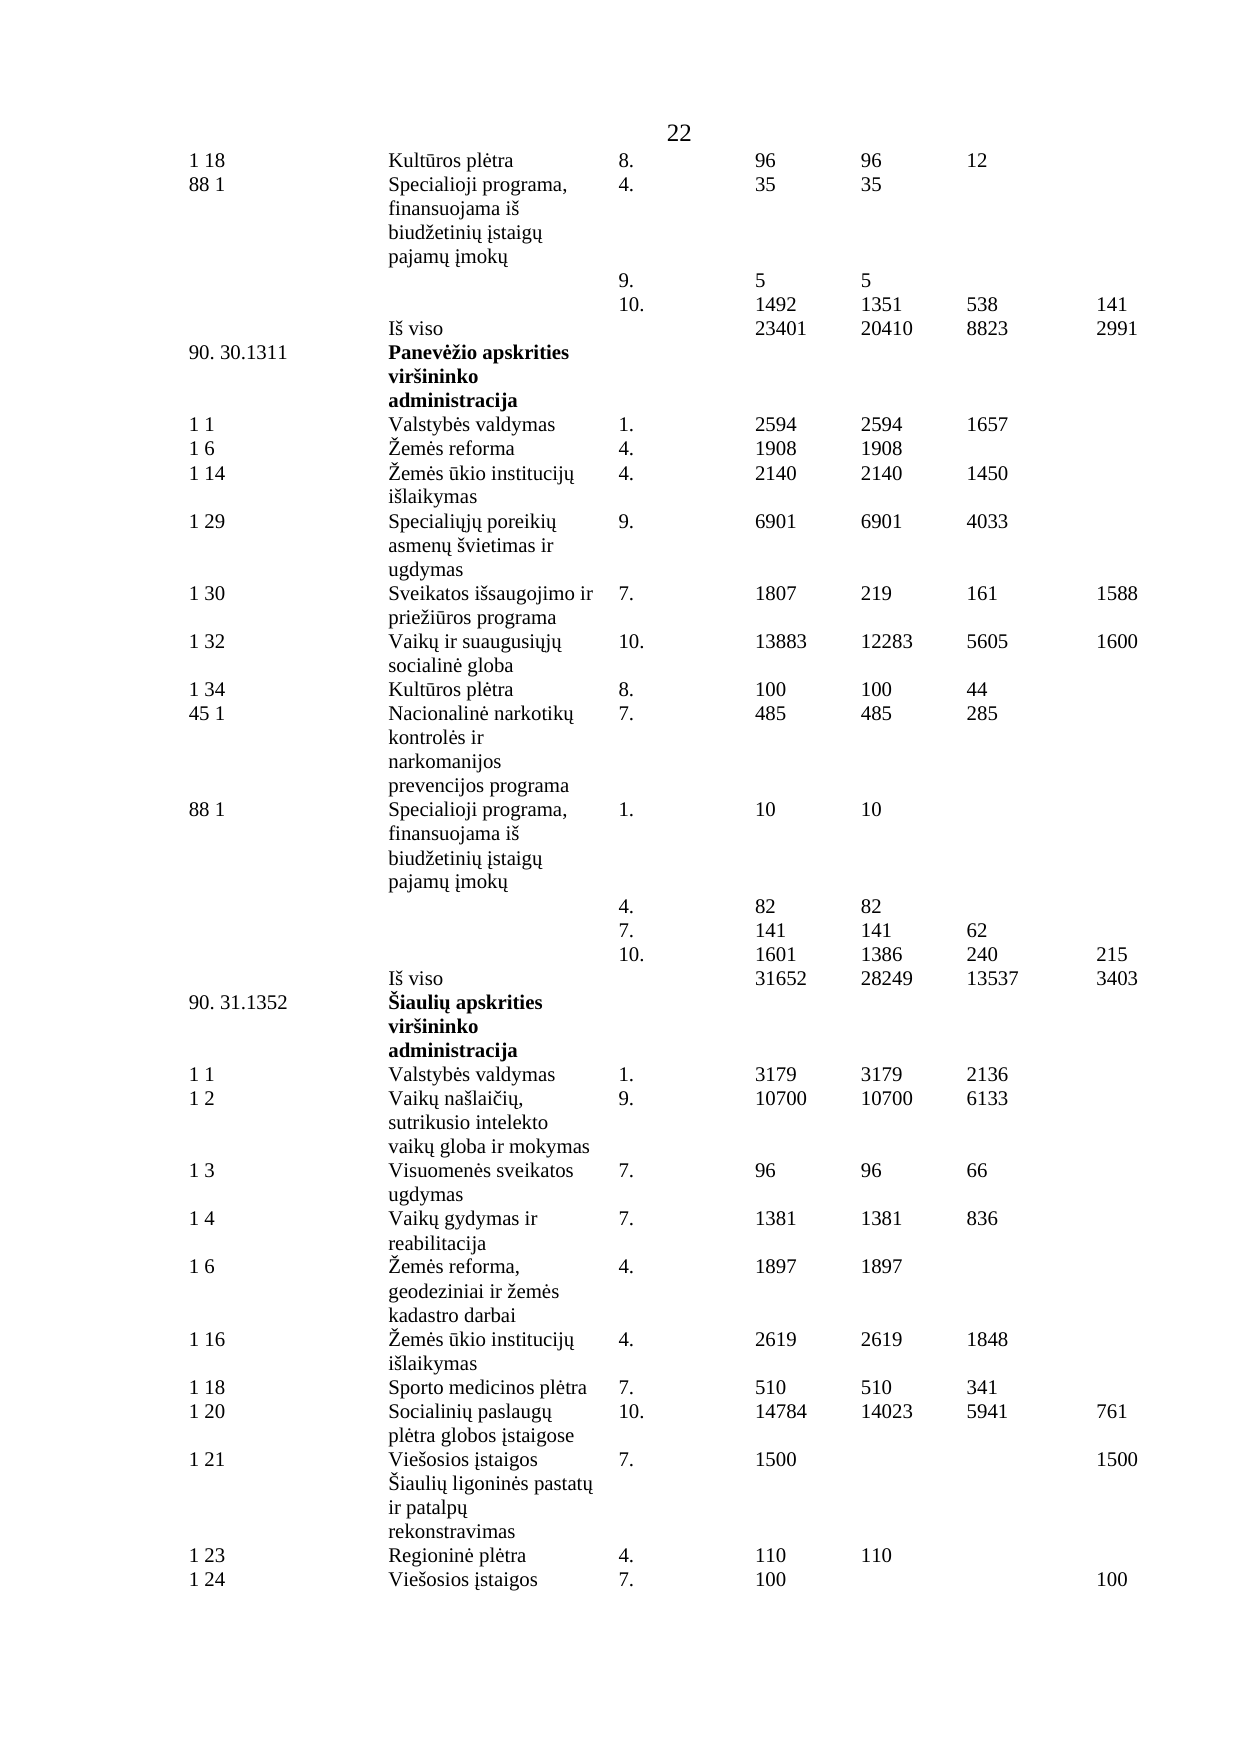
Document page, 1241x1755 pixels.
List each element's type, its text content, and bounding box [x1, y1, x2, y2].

table_cell Panevėžio apskrities viršininko administracija [377, 340, 607, 412]
table_cell [607, 966, 743, 990]
table_cell 14784 [744, 1399, 849, 1447]
table_cell 82 [744, 894, 849, 918]
table_cell 7. [607, 1375, 743, 1399]
table_cell Šiaulių apskrities viršininko administracija [377, 990, 607, 1062]
table_cell 285 [955, 701, 1085, 797]
table_cell 1 24 [177, 1567, 377, 1591]
table_cell [177, 966, 377, 990]
table_cell 96 [744, 148, 849, 172]
table_cell 5 [849, 268, 955, 292]
table_cell [1085, 340, 1181, 412]
table_cell 1500 [1085, 1447, 1181, 1543]
table_cell 1. [607, 797, 743, 893]
table_cell 141 [1085, 292, 1181, 316]
table_cell 7. [607, 1206, 743, 1254]
table_cell [955, 1447, 1085, 1543]
table_cell [1085, 172, 1181, 268]
table_cell [607, 990, 743, 1062]
table_cell 510 [744, 1375, 849, 1399]
table_cell 88 1 [177, 797, 377, 893]
table_cell 1 23 [177, 1543, 377, 1567]
table_cell 10700 [849, 1086, 955, 1158]
table_cell 240 [955, 942, 1085, 966]
table_cell [177, 942, 377, 966]
table_cell 1500 [744, 1447, 849, 1543]
table_cell [849, 1567, 955, 1591]
table_cell 5 [744, 268, 849, 292]
table_cell 1 21 [177, 1447, 377, 1543]
table_cell [1085, 701, 1181, 797]
table_cell [744, 340, 849, 412]
table_cell [849, 340, 955, 412]
table_cell 761 [1085, 1399, 1181, 1447]
table_cell 1351 [849, 292, 955, 316]
table_cell 1 30 [177, 581, 377, 629]
table_cell Vaikų gydymas ir reabilitacija [377, 1206, 607, 1254]
table_cell 2594 [849, 412, 955, 436]
table_cell 96 [744, 1158, 849, 1206]
table_cell 1. [607, 1062, 743, 1086]
table_cell [1085, 1375, 1181, 1399]
table_cell 45 1 [177, 701, 377, 797]
table_cell [377, 268, 607, 292]
table_cell 90. 31.1352 [177, 990, 377, 1062]
table_cell [1085, 1062, 1181, 1086]
table_cell 1908 [849, 436, 955, 460]
table_cell 100 [1085, 1567, 1181, 1591]
table_cell [377, 894, 607, 918]
table_cell 1 6 [177, 436, 377, 460]
table_cell 4. [607, 436, 743, 460]
table_cell 1600 [1085, 629, 1181, 677]
table_cell 485 [744, 701, 849, 797]
table_cell 10. [607, 942, 743, 966]
table_cell Visuomenės sveikatos ugdymas [377, 1158, 607, 1206]
table_cell 62 [955, 918, 1085, 942]
table_cell 82 [849, 894, 955, 918]
table_cell 3403 [1085, 966, 1181, 990]
table_cell 1381 [744, 1206, 849, 1254]
table_cell Vaikų našlaičių, sutrikusio intelekto vaikų globa ir mokymas [377, 1086, 607, 1158]
table_cell 8. [607, 148, 743, 172]
table_cell 6901 [849, 509, 955, 581]
table_cell 100 [849, 677, 955, 701]
table_cell [607, 340, 743, 412]
table_cell Valstybės valdymas [377, 412, 607, 436]
table_cell 485 [849, 701, 955, 797]
table_cell Viešosios įstaigos Šiaulių ligoninės pastatų ir patalpų rekonstravimas [377, 1447, 607, 1543]
table_cell Žemės ūkio institucijų išlaikymas [377, 460, 607, 508]
table_cell Nacionalinė narkotikų kontrolės ir narkomanijos prevencijos programa [377, 701, 607, 797]
table_cell 1450 [955, 460, 1085, 508]
table_cell Specialioji programa, finansuojama iš biudžetinių įstaigų pajamų įmokų [377, 172, 607, 268]
table_cell 4. [607, 894, 743, 918]
table_cell 10. [607, 629, 743, 677]
table_cell 1897 [849, 1255, 955, 1327]
table_cell 96 [849, 148, 955, 172]
table_cell 1. [607, 412, 743, 436]
table_cell 7. [607, 701, 743, 797]
table_cell [1085, 894, 1181, 918]
table_cell 1 6 [177, 1255, 377, 1327]
table_cell 2136 [955, 1062, 1085, 1086]
table_cell Iš viso [377, 316, 607, 340]
table_cell 8823 [955, 316, 1085, 340]
table_cell Regioninė plėtra [377, 1543, 607, 1567]
table_cell [1085, 268, 1181, 292]
table_cell Žemės reforma [377, 436, 607, 460]
table_cell 44 [955, 677, 1085, 701]
table_cell 2991 [1085, 316, 1181, 340]
table_cell 2140 [744, 460, 849, 508]
table_cell 7. [607, 1567, 743, 1591]
table_cell Socialinių paslaugų plėtra globos įstaigose [377, 1399, 607, 1447]
table_cell Viešosios įstaigos [377, 1567, 607, 1591]
table_cell 4. [607, 1327, 743, 1375]
table_cell 4033 [955, 509, 1085, 581]
table_cell 1 1 [177, 1062, 377, 1086]
table_cell 12283 [849, 629, 955, 677]
table_cell 23401 [744, 316, 849, 340]
table_cell Valstybės valdymas [377, 1062, 607, 1086]
table_cell 341 [955, 1375, 1085, 1399]
table_cell 3179 [849, 1062, 955, 1086]
table_cell [955, 436, 1085, 460]
table_cell 100 [744, 677, 849, 701]
table_cell 1 29 [177, 509, 377, 581]
table_cell 1 1 [177, 412, 377, 436]
table_cell 4. [607, 172, 743, 268]
table_cell 100 [744, 1567, 849, 1591]
table_cell 9. [607, 1086, 743, 1158]
table_cell [1085, 1158, 1181, 1206]
table_cell [177, 292, 377, 316]
table_cell Iš viso [377, 966, 607, 990]
table_cell 6133 [955, 1086, 1085, 1158]
table_cell Sporto medicinos plėtra [377, 1375, 607, 1399]
table_cell 1657 [955, 412, 1085, 436]
table_cell 2140 [849, 460, 955, 508]
table_cell 1908 [744, 436, 849, 460]
table_cell 7. [607, 1447, 743, 1543]
table_cell [607, 316, 743, 340]
table_cell Specialioji programa, finansuojama iš biudžetinių įstaigų pajamų įmokų [377, 797, 607, 893]
table_cell [177, 894, 377, 918]
table_cell 13537 [955, 966, 1085, 990]
table_cell 10. [607, 1399, 743, 1447]
table_cell Kultūros plėtra [377, 677, 607, 701]
table_cell 28249 [849, 966, 955, 990]
table_cell [1085, 797, 1181, 893]
table_cell 7. [607, 1158, 743, 1206]
table_cell [955, 172, 1085, 268]
table_cell 4. [607, 1255, 743, 1327]
table_cell 10. [607, 292, 743, 316]
table_cell 110 [744, 1543, 849, 1567]
table_cell 161 [955, 581, 1085, 629]
table_cell 219 [849, 581, 955, 629]
table_cell [849, 990, 955, 1062]
table_cell 1588 [1085, 581, 1181, 629]
table_cell 3179 [744, 1062, 849, 1086]
table_cell 510 [849, 1375, 955, 1399]
table_cell Žemės reforma, geodeziniai ir žemės kadastro darbai [377, 1255, 607, 1327]
table_cell 10700 [744, 1086, 849, 1158]
table_cell [377, 292, 607, 316]
table_cell 1 16 [177, 1327, 377, 1375]
table_cell 5605 [955, 629, 1085, 677]
table_cell [955, 268, 1085, 292]
table_cell 4. [607, 460, 743, 508]
table_cell [377, 942, 607, 966]
table_cell [1085, 148, 1181, 172]
table_cell 1 32 [177, 629, 377, 677]
table_cell 1 20 [177, 1399, 377, 1447]
table_cell 90. 30.1311 [177, 340, 377, 412]
table_cell 110 [849, 1543, 955, 1567]
table_cell [1085, 1327, 1181, 1375]
table_cell [177, 268, 377, 292]
table_cell 31652 [744, 966, 849, 990]
table_cell 13883 [744, 629, 849, 677]
table_cell 7. [607, 581, 743, 629]
table_cell Kultūros plėtra [377, 148, 607, 172]
table_cell 9. [607, 268, 743, 292]
table_cell 66 [955, 1158, 1085, 1206]
table_cell 1 18 [177, 148, 377, 172]
table_cell 2619 [849, 1327, 955, 1375]
table_cell [955, 1567, 1085, 1591]
table_cell Sveikatos išsaugojimo ir priežiūros programa [377, 581, 607, 629]
table_cell [377, 918, 607, 942]
table_cell 35 [744, 172, 849, 268]
table_cell [1085, 1206, 1181, 1254]
table_cell [955, 1543, 1085, 1567]
table_cell 1601 [744, 942, 849, 966]
table_cell Vaikų ir suaugusiųjų socialinė globa [377, 629, 607, 677]
table_cell [1085, 1086, 1181, 1158]
table_cell 88 1 [177, 172, 377, 268]
table_cell [1085, 436, 1181, 460]
table_cell 4. [607, 1543, 743, 1567]
table_cell 10 [849, 797, 955, 893]
table_cell 141 [849, 918, 955, 942]
table_cell [1085, 412, 1181, 436]
table_cell 836 [955, 1206, 1085, 1254]
table_cell 12 [955, 148, 1085, 172]
table_cell [955, 894, 1085, 918]
table_cell Specialiųjų poreikių asmenų švietimas ir ugdymas [377, 509, 607, 581]
table_cell 141 [744, 918, 849, 942]
table_cell 96 [849, 1158, 955, 1206]
table_cell 1 14 [177, 460, 377, 508]
table_cell 20410 [849, 316, 955, 340]
table_cell 14023 [849, 1399, 955, 1447]
table_cell [177, 316, 377, 340]
table_cell 1381 [849, 1206, 955, 1254]
table_cell [1085, 509, 1181, 581]
table_cell 1386 [849, 942, 955, 966]
table_cell 1 2 [177, 1086, 377, 1158]
table_cell 1 4 [177, 1206, 377, 1254]
table_cell [177, 918, 377, 942]
table_cell 1 3 [177, 1158, 377, 1206]
table_cell 2594 [744, 412, 849, 436]
table_cell [1085, 918, 1181, 942]
table_cell [955, 340, 1085, 412]
table_cell 1492 [744, 292, 849, 316]
table_cell 8. [607, 677, 743, 701]
table_cell [955, 1255, 1085, 1327]
table_cell [744, 990, 849, 1062]
table_cell [955, 990, 1085, 1062]
table_cell 1897 [744, 1255, 849, 1327]
table_cell 35 [849, 172, 955, 268]
table_cell [1085, 677, 1181, 701]
table_cell [1085, 1543, 1181, 1567]
table_cell 6901 [744, 509, 849, 581]
table_cell [1085, 1255, 1181, 1327]
table_cell 538 [955, 292, 1085, 316]
table_cell 2619 [744, 1327, 849, 1375]
table_cell 1807 [744, 581, 849, 629]
table_cell 1 34 [177, 677, 377, 701]
table_cell [849, 1447, 955, 1543]
table_cell [1085, 460, 1181, 508]
table_cell 10 [744, 797, 849, 893]
table_cell [1085, 990, 1181, 1062]
table_cell 7. [607, 918, 743, 942]
table_cell Žemės ūkio institucijų išlaikymas [377, 1327, 607, 1375]
table_cell 9. [607, 509, 743, 581]
table_cell 1848 [955, 1327, 1085, 1375]
table_cell 1 18 [177, 1375, 377, 1399]
table_cell 215 [1085, 942, 1181, 966]
table_cell 5941 [955, 1399, 1085, 1447]
table_cell [955, 797, 1085, 893]
